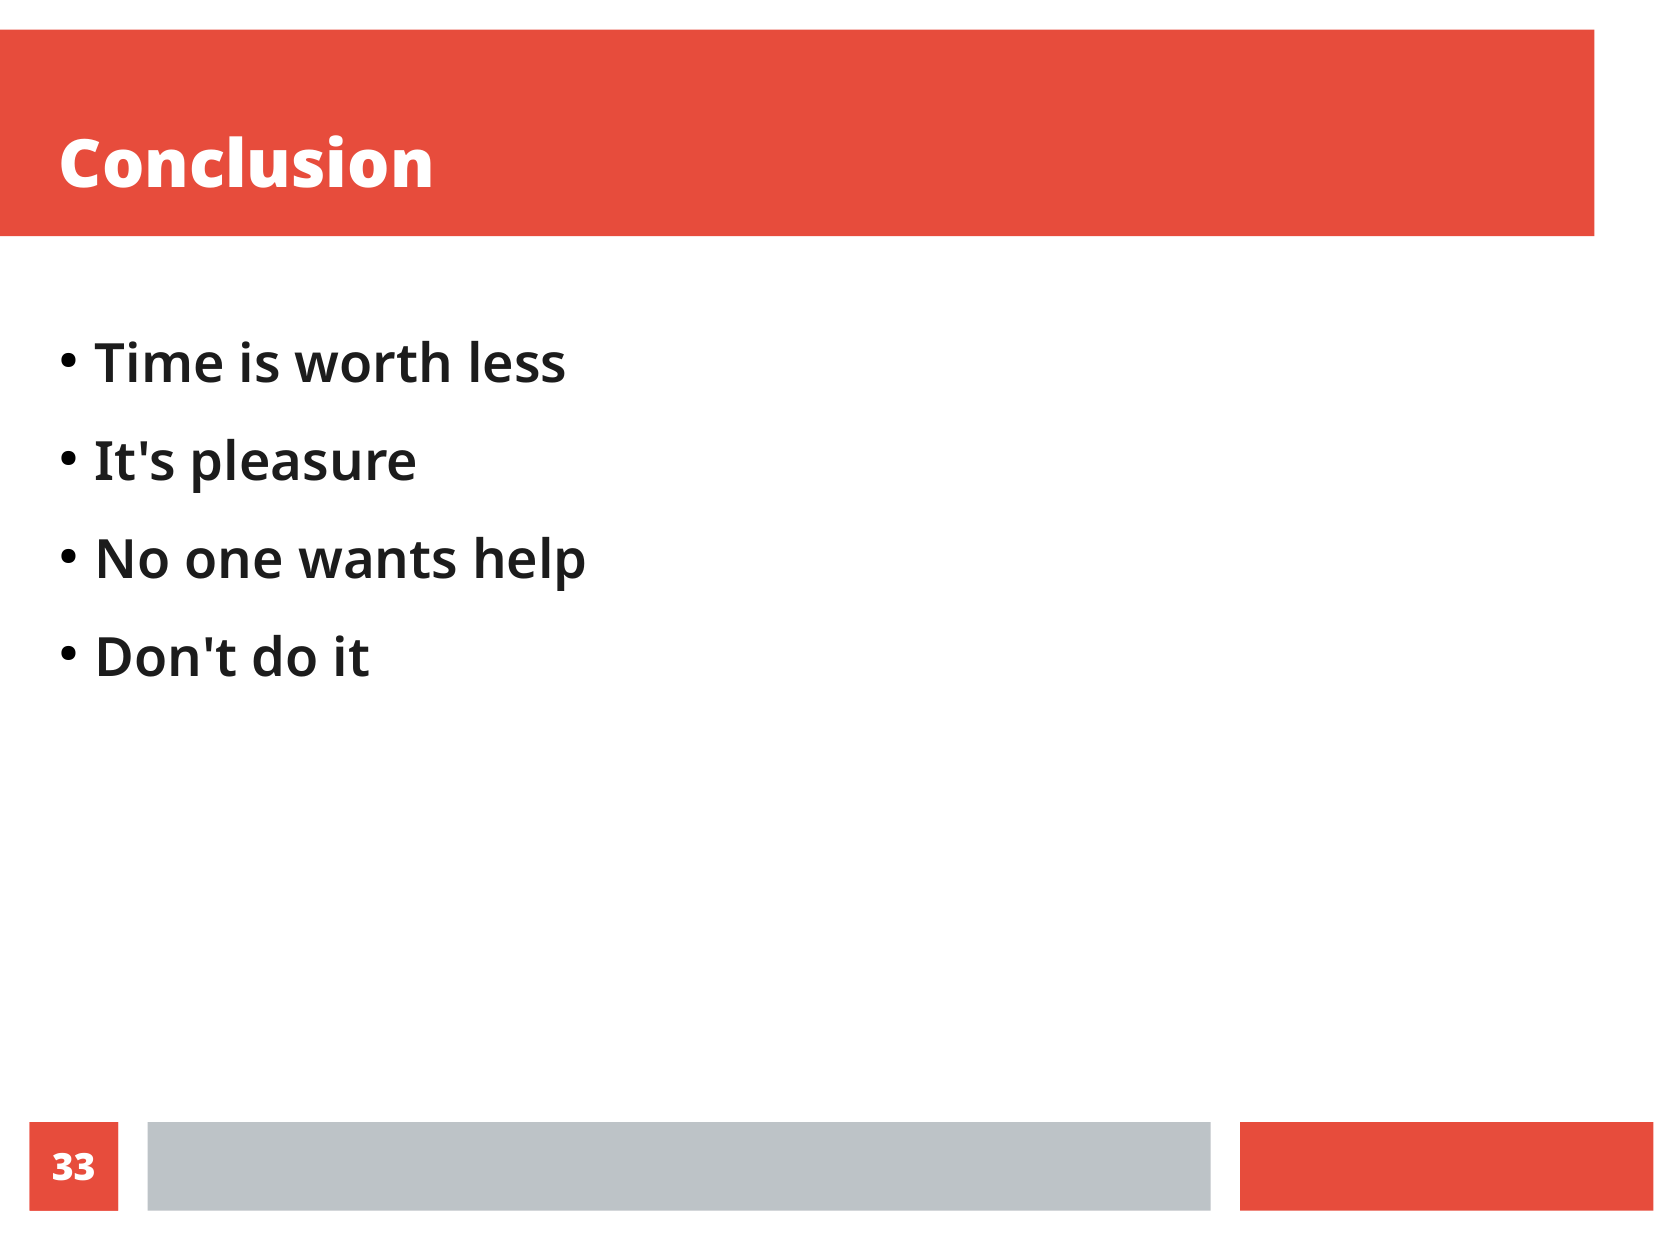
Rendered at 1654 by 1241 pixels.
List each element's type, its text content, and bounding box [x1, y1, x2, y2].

title Conclusion [59, 59, 1595, 207]
list Time is worth less It's pleasure No one wants help Don't do it [59, 324, 1565, 1093]
